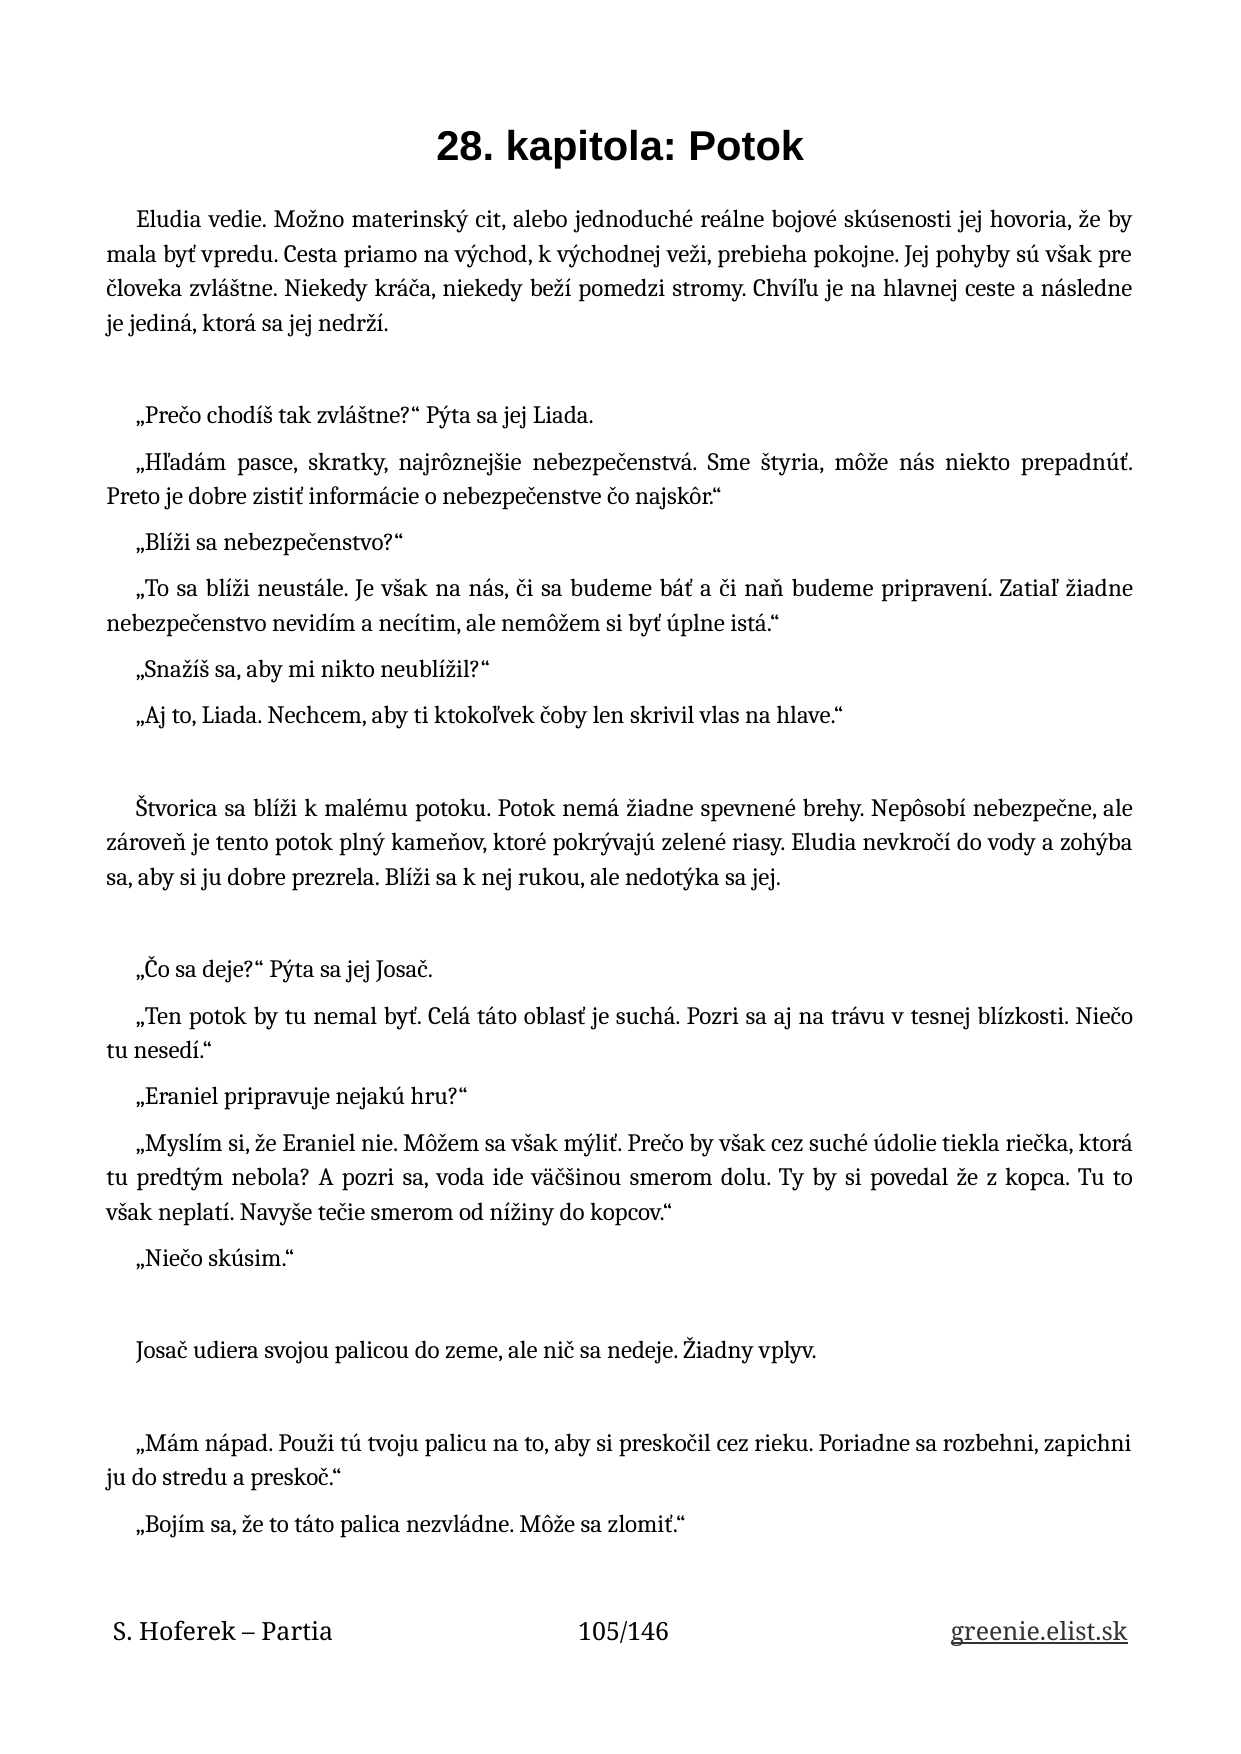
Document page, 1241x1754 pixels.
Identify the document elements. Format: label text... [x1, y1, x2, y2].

text Josač udiera svojou palicou do zeme, ale nič sa nedeje. Žiadny vplyv. [106, 1336, 1134, 1365]
text „Aj to, Liada. Nechcem, aby ti ktokoľvek čoby len skrivil vlas na hlave.“ [106, 701, 1134, 730]
text „Bojím sa, že to táto palica nezvládne. Môže sa zlomiť.“ [106, 1509, 1134, 1538]
text „Niečo skúsim.“ [106, 1244, 1134, 1272]
text „To sa blíži neustále. Je však na nás, či sa budeme báť a či naň budeme pripravení. Zatiaľ žiadne nebezpečenstvo nevidím a necítim, ale nemôžem si byť úplne istá.“ [106, 574, 1134, 638]
text „Prečo chodíš tak zvláštne?“ Pýta sa jej Liada. [106, 401, 1134, 430]
text Štvorica sa blíži k malému potoku. Potok nemá žiadne spevnené brehy. Nepôsobí nebezpečne, ale zároveň je tento potok plný kameňov, ktoré pokrývajú zelené riasy. Eludia nevkročí do vody a zohýba sa, aby si ju dobre prezrela. Blíži sa k nej rukou, ale nedotýka sa jej. [106, 794, 1134, 892]
text Eludia vedie. Možno materinský cit, alebo jednoduché reálne bojové skúsenosti jej hovoria, že by mala byť vpredu. Cesta priamo na východ, k východnej veži, prebieha pokojne. Jej pohyby sú však pre človeka zvláštne. Niekedy kráča, niekedy beží pomedzi stromy. Chvíľu je na hlavnej ceste a následne je jediná, ktorá sa jej nedrží. [106, 205, 1134, 337]
subtitle 28. kapitola: Potok [106, 121, 1134, 169]
text „Blíži sa nebezpečenstvo?“ [106, 528, 1134, 557]
text „Ten potok by tu nemal byť. Celá táto oblasť je suchá. Pozri sa aj na trávu v tesnej blízkosti. Niečo tu nesedí.“ [106, 1002, 1134, 1065]
text „Myslím si, že Eraniel nie. Môžem sa však mýliť. Prečo by však cez suché údolie tiekla riečka, ktorá tu predtým nebola? A pozri sa, voda ide väčšinou smerom dolu. Ty by si povedal že z kopca. Tu to však neplatí. Navyše tečie smerom od nížiny do kopcov.“ [106, 1128, 1134, 1226]
text „Eraniel pripravuje nejakú hru?“ [106, 1082, 1134, 1111]
text „Čo sa deje?“ Pýta sa jej Josač. [106, 955, 1134, 984]
text „Snažíš sa, aby mi nikto neublížil?“ [106, 655, 1134, 684]
text „Hľadám pasce, skratky, najrôznejšie nebezpečenstvá. Sme štyria, môže nás niekto prepadnúť. Preto je dobre zistiť informácie o nebezpečenstve čo najskôr.“ [106, 447, 1134, 511]
text „Mám nápad. Použi tú tvoju palicu na to, aby si preskočil cez rieku. Poriadne sa rozbehni, zapichni ju do stredu a preskoč.“ [106, 1429, 1134, 1492]
